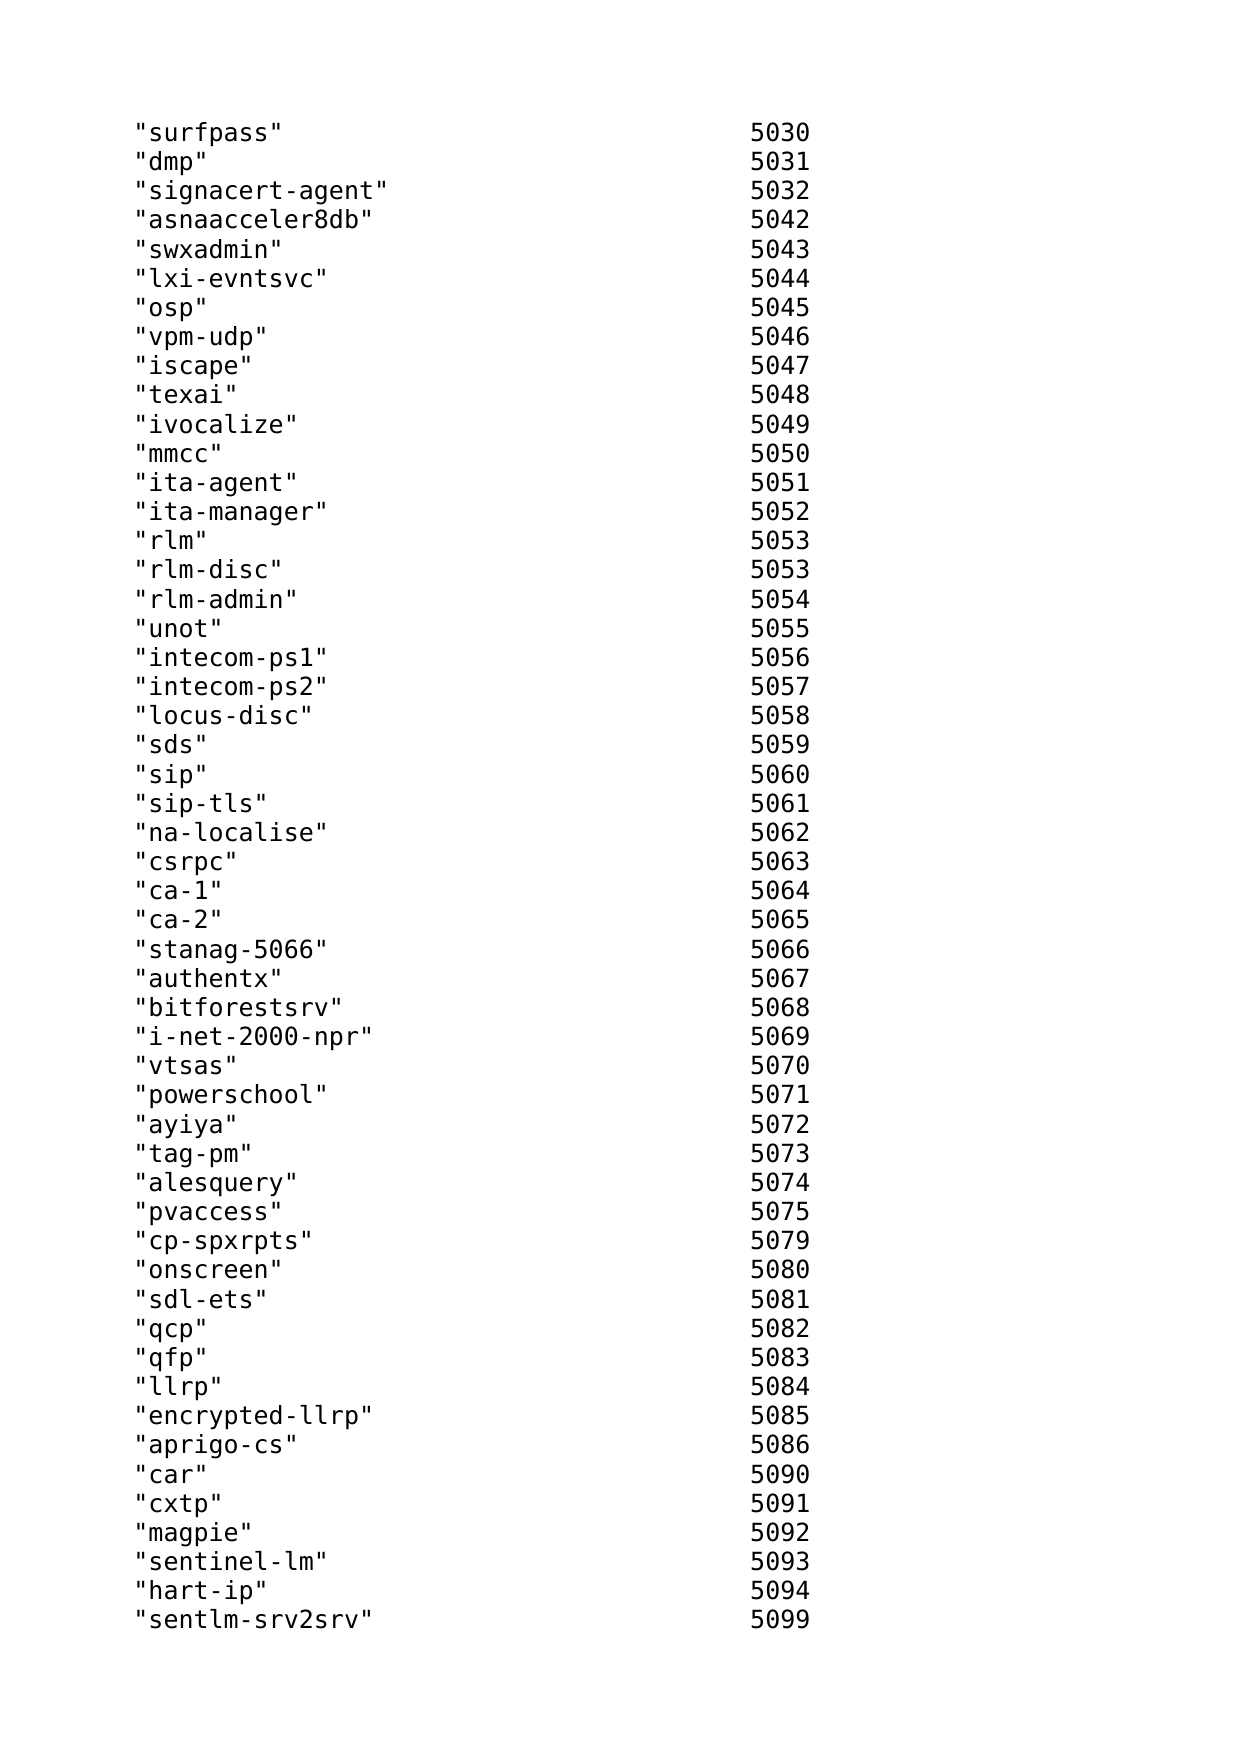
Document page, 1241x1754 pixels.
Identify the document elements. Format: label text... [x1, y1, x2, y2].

text "surfpass" 5030 "dmp" 5031 "signacert-agent" 5032 "asnaacceler8db" 5042 "swxadmin" 5043 "lxi-evntsvc" 5044 "osp" 5045 "vpm-udp" 5046 "iscape" 5047 "texai" 5048 "ivocalize" 5049 "mmcc" 5050 "ita-agent" 5051 "ita-manager" 5052 "rlm" 5053 "rlm-disc" 5053 "rlm-admin" 5054 "unot" 5055 "intecom-ps1" 5056 "intecom-ps2" 5057 "locus-disc" 5058 "sds" 5059 "sip" 5060 "sip-tls" 5061 "na-localise" 5062 "csrpc" 5063 "ca-1" 5064 "ca-2" 5065 "stanag-5066" 5066 "authentx" 5067 "bitforestsrv" 5068 "i-net-2000-npr" 5069 "vtsas" 5070 "powerschool" 5071 "ayiya" 5072 "tag-pm" 5073 "alesquery" 5074 "pvaccess" 5075 "cp-spxrpts" 5079 "onscreen" 5080 "sdl-ets" 5081 "qcp" 5082 "qfp" 5083 "llrp" 5084 "encrypted-llrp" 5085 "aprigo-cs" 5086 "car" 5090 "cxtp" 5091 "magpie" 5092 "sentinel-lm" 5093 "hart-ip" 5094 "sentlm-srv2srv" 5099 [118, 118, 1122, 1635]
